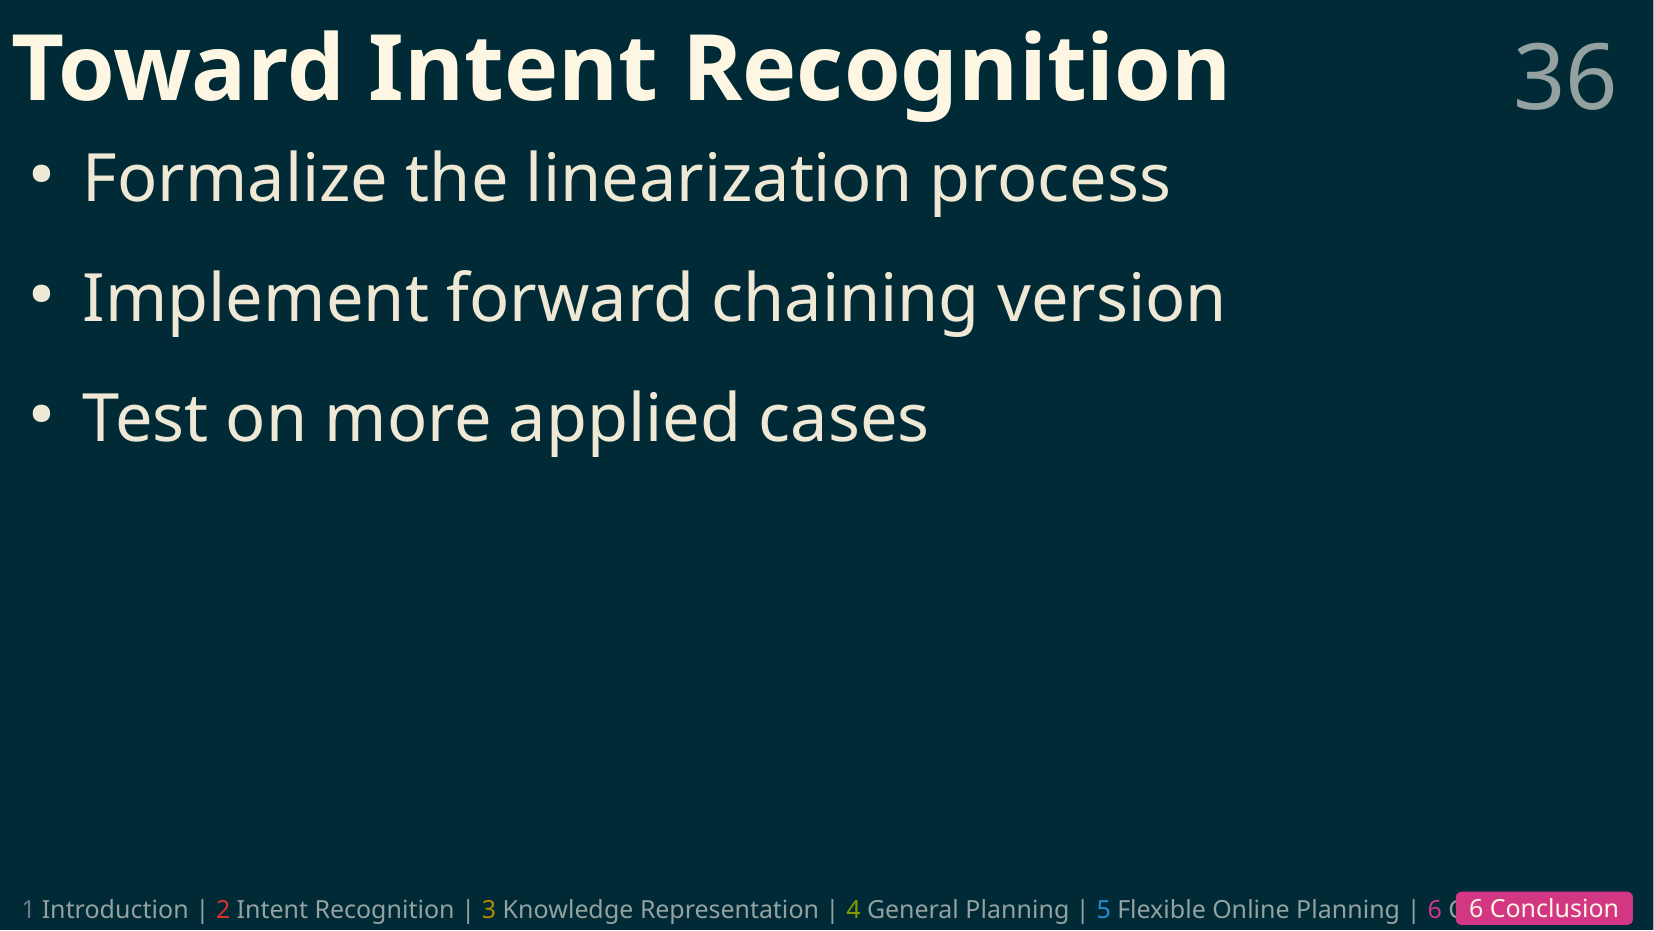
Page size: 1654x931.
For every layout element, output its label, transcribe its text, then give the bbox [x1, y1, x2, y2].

text_box 6 Conclusion [1455, 891, 1633, 925]
title Toward Intent Recognition [11, 8, 1501, 122]
list Formalize the linearization process Implement forward chaining version Test on more applied cases [11, 129, 1642, 885]
